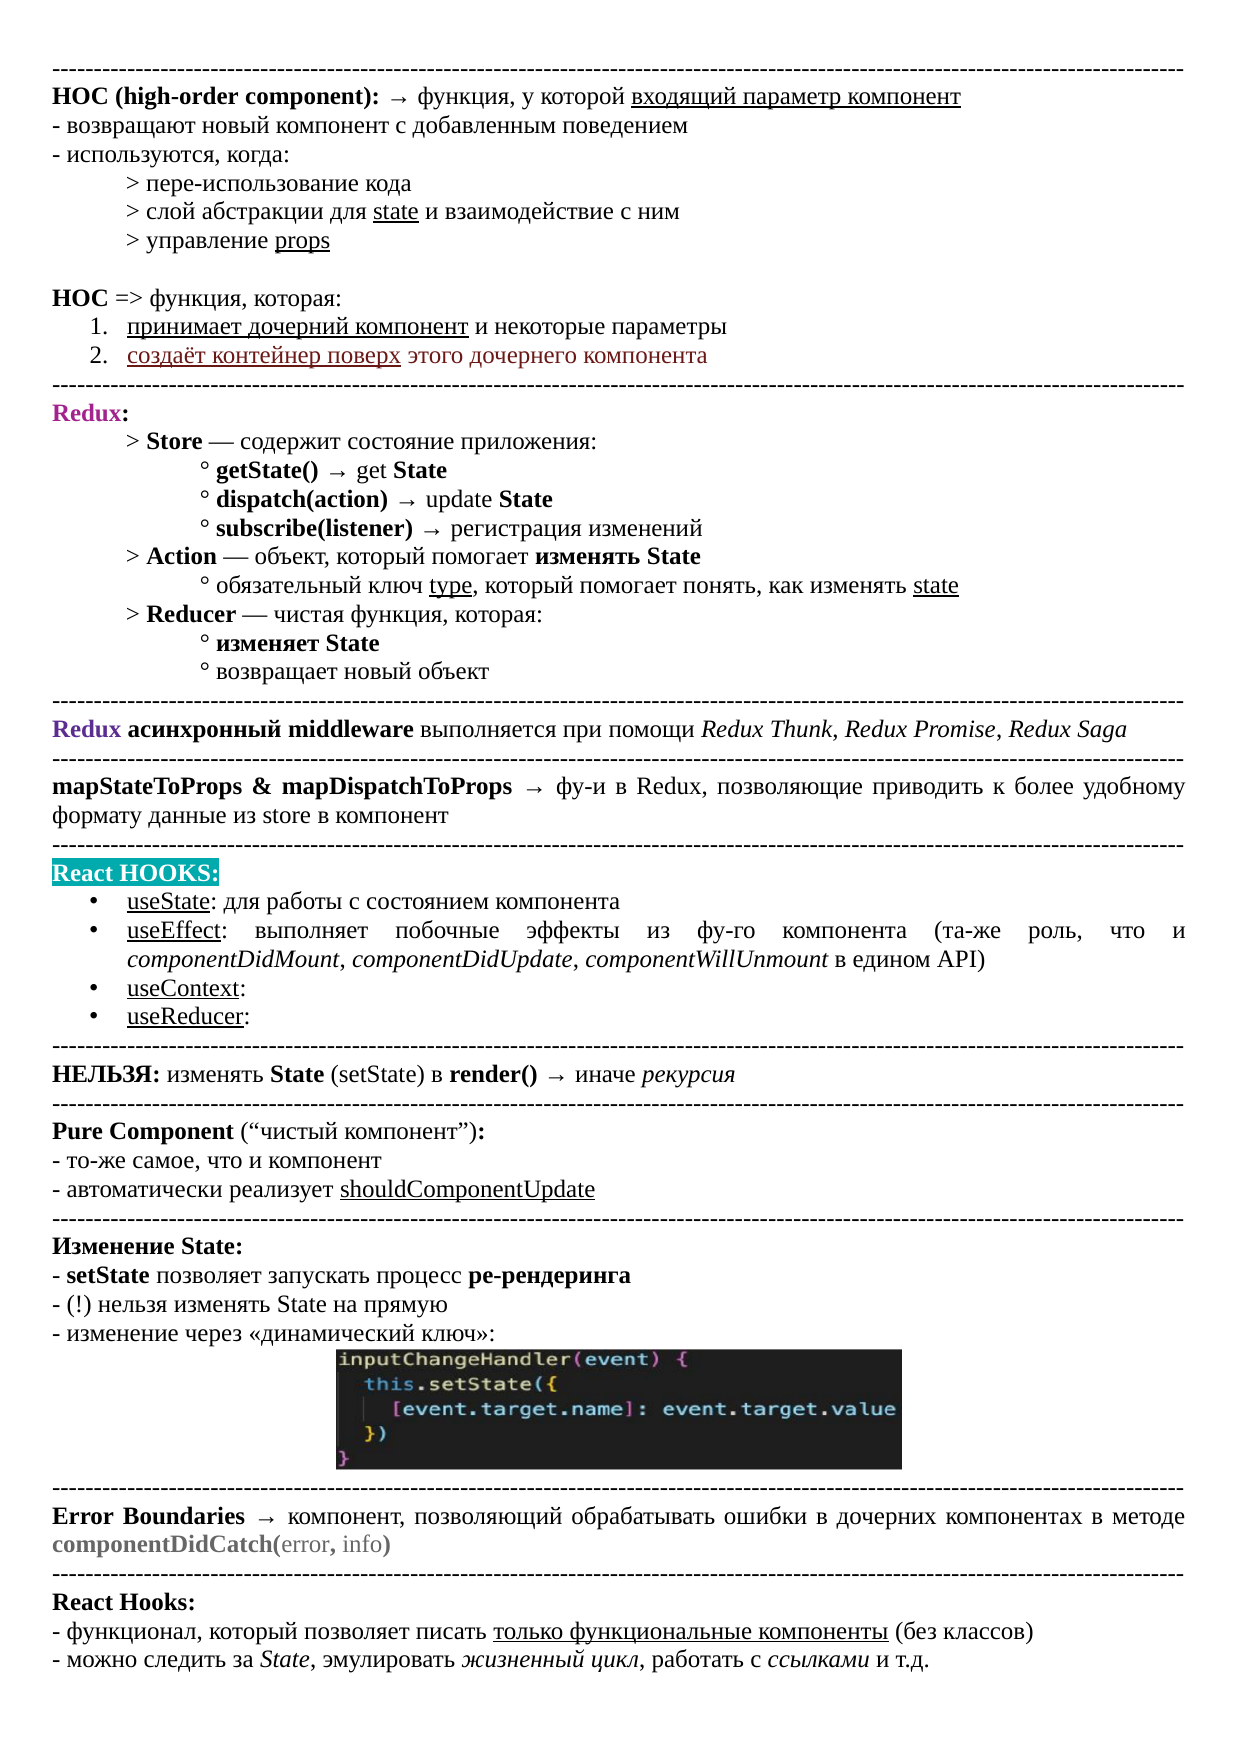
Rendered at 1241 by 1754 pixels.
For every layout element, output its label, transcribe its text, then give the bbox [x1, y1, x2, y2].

text - изменение через «динамический ключ»: [52, 1318, 1187, 1346]
text - можно следить за State, эмулировать жизненный цикл, работать с ссылками и т.д. [52, 1644, 1187, 1673]
list useReducer: [89, 1001, 1187, 1030]
text HOC => функция, которая: [52, 283, 1187, 311]
text > Store — содержит состояние приложения: [52, 426, 1187, 455]
text Изменение State: [52, 1231, 1187, 1260]
list useContext: [89, 973, 1187, 1001]
text ---------------------------------------------------------------------------------------------------------------------------------------- [52, 1030, 1187, 1059]
text ---------------------------------------------------------------------------------------------------------------------------------------- [52, 369, 1187, 398]
text - используются, когда: [52, 139, 1187, 168]
text - setState позволяет запускать процесс ре-рендеринга [52, 1260, 1187, 1289]
text > слой абстракции для state и взаимодействие с ним [52, 196, 1187, 225]
text - (!) нельзя изменять State на прямую [52, 1289, 1187, 1318]
text - автоматически реализует shouldComponentUpdate [52, 1174, 1187, 1203]
text ° возвращает новый объект [52, 656, 1187, 685]
text ° обязательный ключ type, который помогает понять, как изменять state [52, 570, 1187, 599]
text mapStateToProps & mapDispatchToProps → фу-и в Redux, позволяющие приводить к более удобному формату данные из store в компонент [52, 771, 1187, 829]
text ---------------------------------------------------------------------------------------------------------------------------------------- [52, 1203, 1187, 1231]
text ---------------------------------------------------------------------------------------------------------------------------------------- [52, 743, 1187, 771]
picture [332, 1346, 906, 1472]
text ---------------------------------------------------------------------------------------------------------------------------------------- [52, 685, 1187, 714]
text - то-же самое, что и компонент [52, 1145, 1187, 1174]
text React Hooks: [52, 1587, 1187, 1616]
text ° dispatch(action) → update State [52, 484, 1187, 513]
text > пере-использование кода [52, 168, 1187, 196]
text ° изменяет State [52, 628, 1187, 656]
text - возвращают новый компонент с добавленным поведением [52, 110, 1187, 139]
text Pure Component (“чистый компонент”): [52, 1116, 1187, 1145]
text ---------------------------------------------------------------------------------------------------------------------------------------- [52, 1088, 1187, 1116]
text ° getState() → get State [52, 455, 1187, 484]
text > управление props [52, 225, 1187, 254]
text ---------------------------------------------------------------------------------------------------------------------------------------- [52, 829, 1187, 858]
text ---------------------------------------------------------------------------------------------------------------------------------------- [52, 53, 1187, 81]
text Error Boundaries → компонент, позволяющий обрабатывать ошибки в дочерних компонентах в методе componentDidCatch(error, info) [52, 1501, 1187, 1558]
text ---------------------------------------------------------------------------------------------------------------------------------------- [52, 1375, 1187, 1501]
text > Reducer — чистая функция, которая: [52, 599, 1187, 628]
list useState: для работы с состоянием компонента [89, 886, 1187, 915]
text Redux: [52, 398, 1187, 426]
list принимает дочерний компонент и некоторые параметры [89, 311, 1187, 340]
text НЕЛЬЗЯ: изменять State (setState) в render() → иначе рекурсия [52, 1059, 1187, 1088]
text Redux асинхронный middleware выполняется при помощи Redux Thunk, Redux Promise, Redux Saga [52, 714, 1187, 743]
list useEffect: выполняет побочные эффекты из фу-го компонента (та-же роль, что и componentDidMount, componentDidUpdate, componentWillUnmount в едином API) [89, 915, 1187, 973]
text HOC (high-order component): → функция, у которой входящий параметр компонент [52, 81, 1187, 110]
text > Action — объект, который помогает изменять State [52, 541, 1187, 570]
text ---------------------------------------------------------------------------------------------------------------------------------------- [52, 1558, 1187, 1587]
text ° subscribe(listener) → регистрация изменений [52, 513, 1187, 541]
text React HOOKS: [52, 858, 1187, 886]
text - функционал, который позволяет писать только функциональные компоненты (без классов) [52, 1616, 1187, 1644]
list создаёт контейнер поверх этого дочернего компонента [89, 340, 1187, 369]
